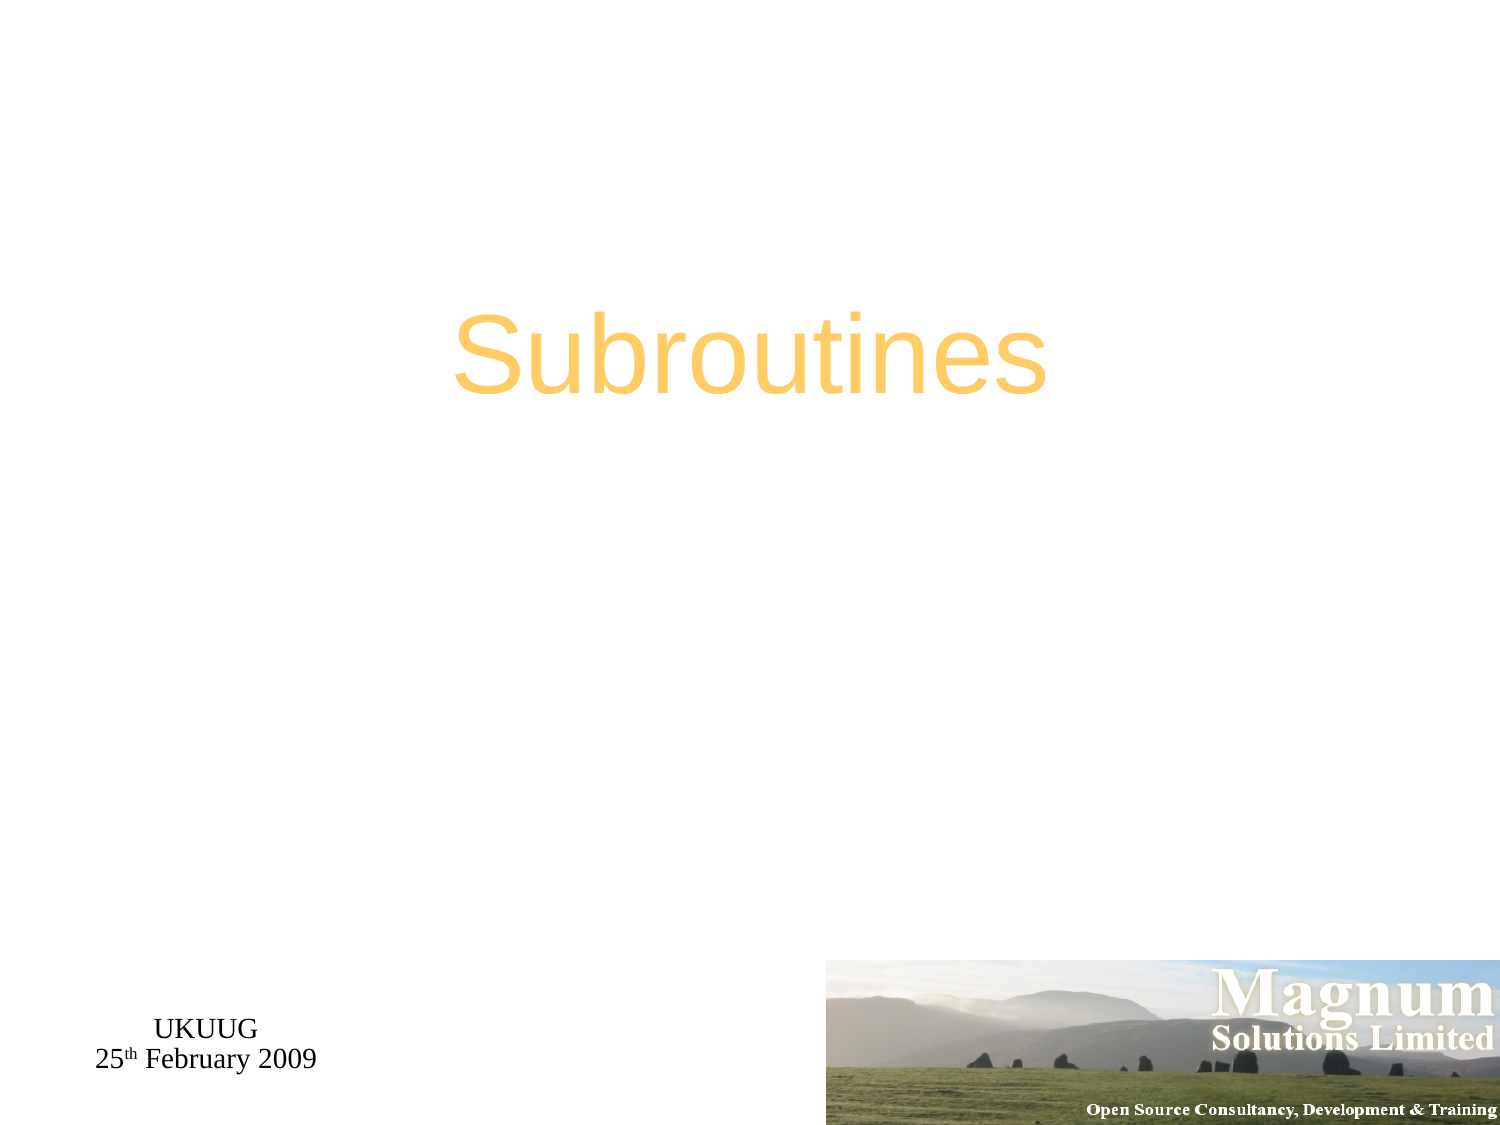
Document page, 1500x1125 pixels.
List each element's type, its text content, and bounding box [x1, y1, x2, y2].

picture [826, 960, 1500, 1125]
title Subroutines [112, 237, 1388, 425]
